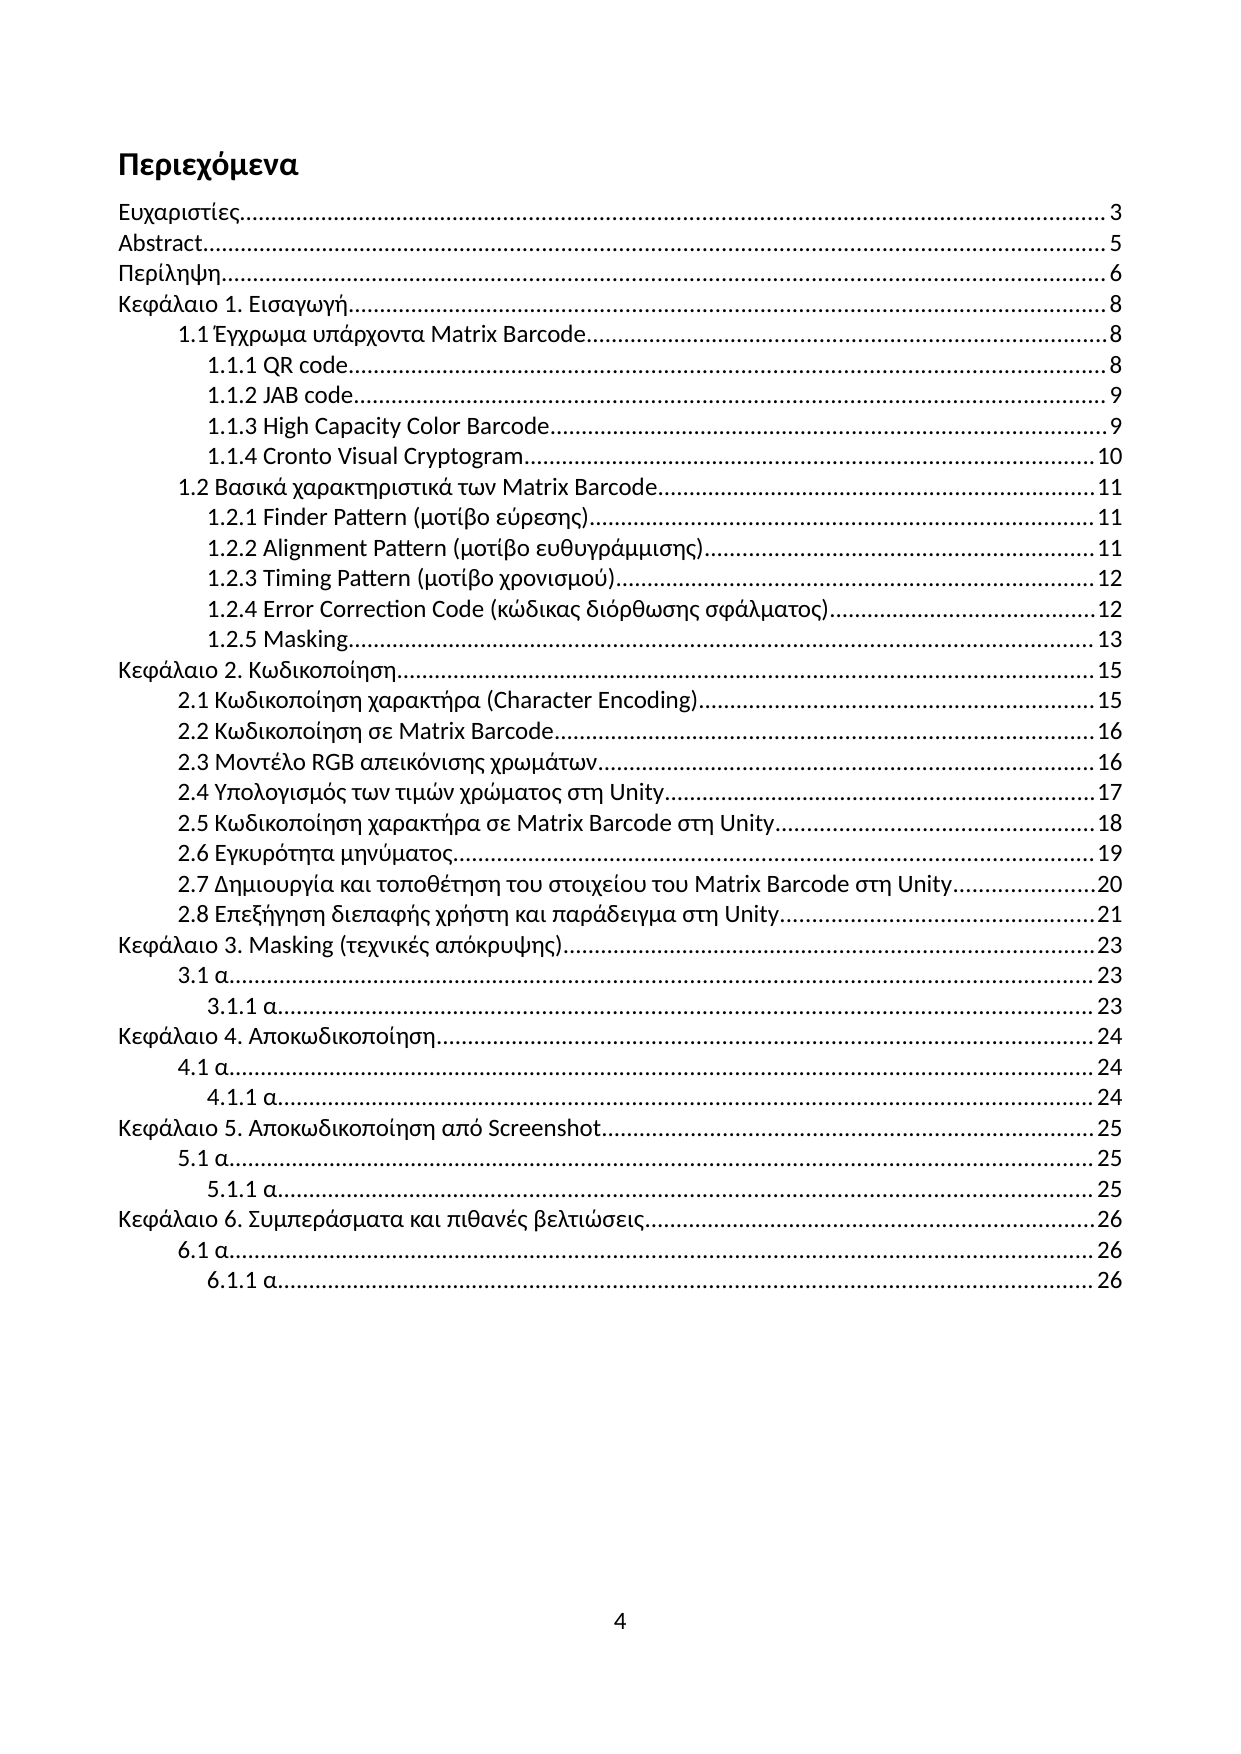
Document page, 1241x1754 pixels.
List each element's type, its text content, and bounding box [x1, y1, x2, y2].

text Ευχαριστίες 3 [118, 196, 1122, 227]
text 1.1.1 QR code 8 [207, 349, 1122, 379]
text Κεφάλαιο 1. Εισαγωγή 8 [118, 288, 1122, 318]
text 1.2.3 Timing Pattern (μοτίβο χρονισμού) 12 [207, 563, 1122, 593]
text 5.1 α 25 [177, 1142, 1122, 1173]
text 1.1.2 JAB code 9 [207, 379, 1122, 410]
text 1.1 Έγχρωμα υπάρχοντα Matrix Barcode 8 [177, 318, 1122, 349]
text Περίληψη 6 [118, 257, 1122, 288]
text 6.1.1 α 26 [207, 1264, 1122, 1295]
text Κεφάλαιο 3. Masking (τεχνικές απόκρυψης) 23 [118, 929, 1122, 959]
text 1.2.2 Alignment Pattern (μοτίβο ευθυγράμμισης) 11 [207, 532, 1122, 563]
text 3.1 α 23 [177, 959, 1122, 990]
text Κεφάλαιο 6. Συμπεράσματα και πιθανές βελτιώσεις 26 [118, 1203, 1122, 1234]
text 1.1.4 Cronto Visual Cryptogram 10 [207, 441, 1122, 471]
subtitle Περιεχόμενα [118, 143, 1122, 184]
text Κεφάλαιο 2. Κωδικοποίηση 15 [118, 654, 1122, 685]
text Abstract 5 [118, 227, 1122, 257]
text 2.7 Δημιουργία και τοποθέτηση του στοιχείου του Matrix Barcode στη Unity 20 [177, 868, 1122, 898]
text 2.5 Κωδικοποίηση χαρακτήρα σε Matrix Barcode στη Unity 18 [177, 807, 1122, 837]
text 6.1 α 26 [177, 1234, 1122, 1264]
text 2.2 Κωδικοποίηση σε Matrix Barcode 16 [177, 715, 1122, 746]
text 2.6 Εγκυρότητα μηνύματος 19 [177, 837, 1122, 868]
text 1.2 Βασικά χαρακτηριστικά των Matrix Barcode 11 [177, 471, 1122, 502]
text 4.1 α 24 [177, 1051, 1122, 1081]
text 2.3 Μοντέλο RGB απεικόνισης χρωμάτων 16 [177, 746, 1122, 776]
text 1.2.4 Error Correction Code (κώδικας διόρθωσης σφάλματος) 12 [207, 593, 1122, 624]
text Κεφάλαιο 4. Αποκωδικοποίηση 24 [118, 1020, 1122, 1051]
text 2.4 Υπολογισμός των τιμών χρώματος στη Unity 17 [177, 776, 1122, 807]
text 1.1.3 High Capacity Color Barcode 9 [207, 410, 1122, 441]
text 3.1.1 α 23 [207, 990, 1122, 1020]
text 1.2.5 Masking 13 [207, 624, 1122, 654]
text 5.1.1 α 25 [207, 1173, 1122, 1203]
text 2.1 Κωδικοποίηση χαρακτήρα (Character Encoding) 15 [177, 685, 1122, 715]
text 4.1.1 α 24 [207, 1081, 1122, 1112]
text 2.8 Επεξήγηση διεπαφής χρήστη και παράδειγμα στη Unity 21 [177, 898, 1122, 929]
text Κεφάλαιο 5. Αποκωδικοποίηση από Screenshot 25 [118, 1112, 1122, 1142]
text 1.2.1 Finder Pattern (μοτίβο εύρεσης) 11 [207, 502, 1122, 532]
